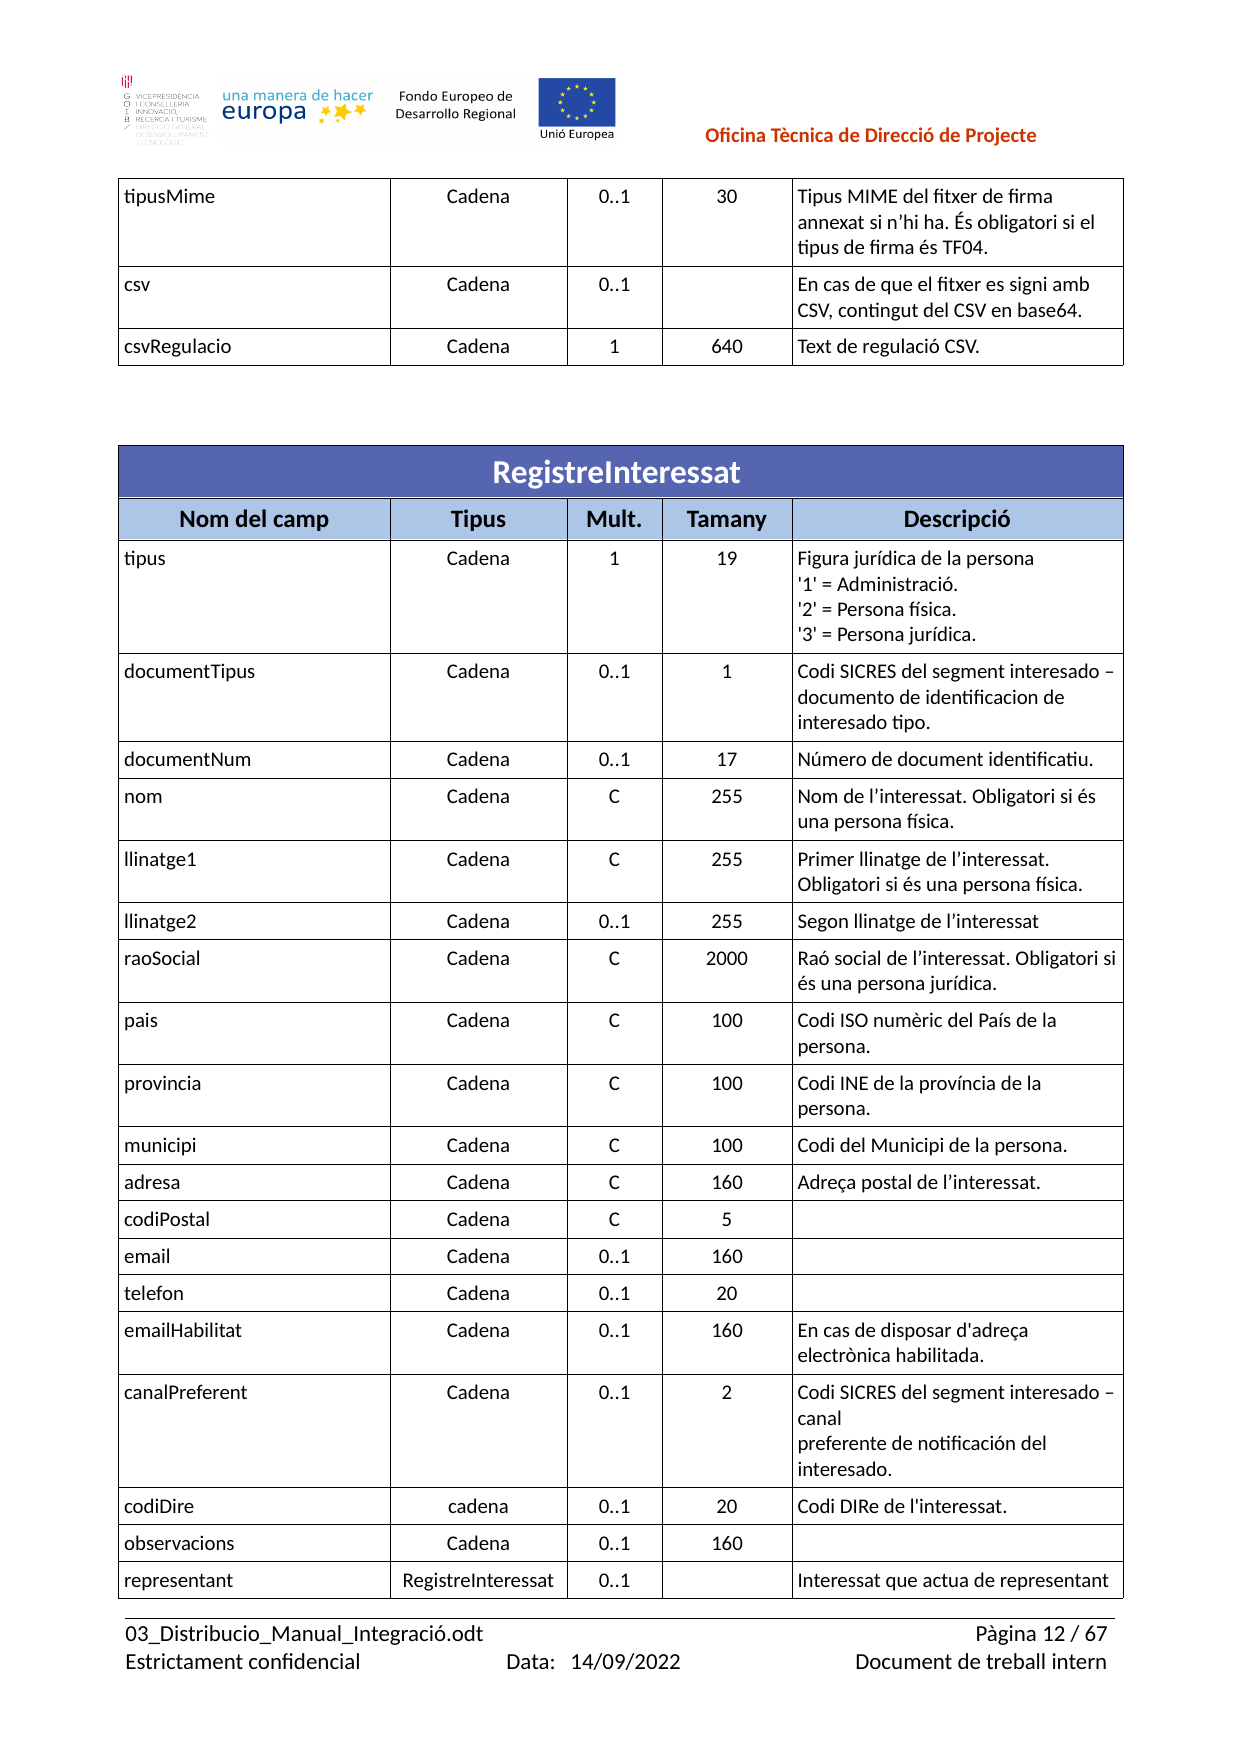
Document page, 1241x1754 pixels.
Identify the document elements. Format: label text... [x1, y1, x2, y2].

table_cell Cadena [391, 742, 567, 777]
table_cell Codi SICRES del segment interesado – documento de identificacion de interesado tipo. [793, 654, 1123, 741]
table_cell tipusMime [119, 179, 390, 266]
table_cell Figura jurídica de la persona '1' = Administració. '2' = Persona física. '3' = Persona jurídica. [793, 541, 1123, 653]
table_cell csvRegulacio [119, 329, 390, 365]
table_cell 5 [663, 1201, 792, 1237]
table_cell email [119, 1239, 390, 1274]
table_cell llinatge2 [119, 903, 390, 939]
table_cell Raó social de l’interessat. Obligatori si és una persona jurídica. [793, 940, 1123, 1002]
table_cell nom [119, 779, 390, 840]
table_cell 100 [663, 1003, 792, 1064]
table_cell 160 [663, 1525, 792, 1561]
table_cell Cadena [391, 940, 567, 1002]
table_cell Descripció [793, 499, 1123, 539]
table_cell Codi del Municipi de la persona. [793, 1127, 1123, 1163]
table_cell Cadena [391, 1127, 567, 1163]
table_cell 0..1 [568, 1562, 662, 1598]
table_cell 0..1 [568, 1375, 662, 1487]
table_cell Cadena [391, 654, 567, 741]
table_cell 1 [663, 654, 792, 741]
table_cell RegistreInteressat [391, 1562, 567, 1598]
table_cell Cadena [391, 903, 567, 939]
table_cell 160 [663, 1165, 792, 1200]
table_cell Número de document identificatiu. [793, 742, 1123, 777]
table_cell C [568, 779, 662, 840]
table_cell 0..1 [568, 1525, 662, 1561]
table_cell Codi INE de la província de la persona. [793, 1065, 1123, 1126]
table_cell 0..1 [568, 1312, 662, 1374]
table_cell Cadena [391, 329, 567, 365]
table_cell En cas de que el fitxer es signi amb CSV, contingut del CSV en base64. [793, 267, 1123, 328]
table_cell Tamany [663, 499, 792, 539]
table_cell Cadena [391, 267, 567, 328]
table_cell 2000 [663, 940, 792, 1002]
picture [219, 73, 621, 147]
table_cell 0..1 [568, 179, 662, 266]
table_cell C [568, 841, 662, 902]
table_cell 1 [568, 329, 662, 365]
table_cell [793, 1239, 1123, 1274]
table_cell documentNum [119, 742, 390, 777]
table_cell Cadena [391, 779, 567, 840]
table_cell 160 [663, 1312, 792, 1374]
table_cell 255 [663, 779, 792, 840]
table_cell 17 [663, 742, 792, 777]
table_cell Cadena [391, 1312, 567, 1374]
table_cell Interessat que actua de representant [793, 1562, 1123, 1598]
table_cell [793, 1201, 1123, 1237]
table_cell telefon [119, 1275, 390, 1311]
table_cell 0..1 [568, 742, 662, 777]
table_cell 0..1 [568, 903, 662, 939]
table_cell Segon llinatge de l’interessat [793, 903, 1123, 939]
table_cell canalPreferent [119, 1375, 390, 1487]
table_cell 19 [663, 541, 792, 653]
table_cell municipi [119, 1127, 390, 1163]
table_cell 255 [663, 841, 792, 902]
table_cell representant [119, 1562, 390, 1598]
table_header RegistreInteressat [119, 446, 1123, 497]
table_cell pais [119, 1003, 390, 1064]
table_cell C [568, 1003, 662, 1064]
table_cell Codi DIRe de l'interessat. [793, 1488, 1123, 1524]
table_cell Cadena [391, 1375, 567, 1487]
table_cell 0..1 [568, 267, 662, 328]
table_cell 0..1 [568, 654, 662, 741]
table_cell Codi ISO numèric del País de la persona. [793, 1003, 1123, 1064]
table_cell Cadena [391, 541, 567, 653]
table_cell C [568, 940, 662, 1002]
table_cell 160 [663, 1239, 792, 1274]
table_cell Tipus [391, 499, 567, 539]
table_cell Text de regulació CSV. [793, 329, 1123, 365]
table_cell Cadena [391, 179, 567, 266]
table_cell provincia [119, 1065, 390, 1126]
table_cell Cadena [391, 1275, 567, 1311]
picture [118, 73, 213, 147]
table_cell [793, 1275, 1123, 1311]
table_cell Mult. [568, 499, 662, 539]
table_cell C [568, 1201, 662, 1237]
table_cell 100 [663, 1127, 792, 1163]
table_cell C [568, 1165, 662, 1200]
table_cell Cadena [391, 1201, 567, 1237]
table_cell Cadena [391, 1003, 567, 1064]
table_cell emailHabilitat [119, 1312, 390, 1374]
table_cell En cas de disposar d'adreça electrònica habilitada. [793, 1312, 1123, 1374]
table_cell Cadena [391, 841, 567, 902]
table_cell codiPostal [119, 1201, 390, 1237]
table_cell C [568, 1127, 662, 1163]
table_cell Codi SICRES del segment interesado – canal preferente de notificación del interesado. [793, 1375, 1123, 1487]
table_cell 255 [663, 903, 792, 939]
table_cell 0..1 [568, 1275, 662, 1311]
table_cell 1 [568, 541, 662, 653]
table_cell tipus [119, 541, 390, 653]
table_cell 30 [663, 179, 792, 266]
table_cell 0..1 [568, 1239, 662, 1274]
table_cell Cadena [391, 1165, 567, 1200]
table_cell Adreça postal de l’interessat. [793, 1165, 1123, 1200]
table_cell [663, 267, 792, 328]
table_cell cadena [391, 1488, 567, 1524]
table_cell observacions [119, 1525, 390, 1561]
table_cell Cadena [391, 1525, 567, 1561]
table_cell Nom de l’interessat. Obligatori si és una persona física. [793, 779, 1123, 840]
table_cell 20 [663, 1488, 792, 1524]
table_cell Cadena [391, 1065, 567, 1126]
table_cell 100 [663, 1065, 792, 1126]
table_cell [663, 1562, 792, 1598]
table_cell Tipus MIME del fitxer de firma annexat si n’hi ha. És obligatori si el tipus de firma és TF04. [793, 179, 1123, 266]
table_cell 640 [663, 329, 792, 365]
table_cell adresa [119, 1165, 390, 1200]
table_cell llinatge1 [119, 841, 390, 902]
table_cell codiDire [119, 1488, 390, 1524]
table_cell 2 [663, 1375, 792, 1487]
table_cell Cadena [391, 1239, 567, 1274]
table_cell csv [119, 267, 390, 328]
table_cell C [568, 1065, 662, 1126]
table_cell [793, 1525, 1123, 1561]
table_cell Primer llinatge de l’interessat. Obligatori si és una persona física. [793, 841, 1123, 902]
table_cell raoSocial [119, 940, 390, 1002]
table_cell documentTipus [119, 654, 390, 741]
table_cell 0..1 [568, 1488, 662, 1524]
table_cell 20 [663, 1275, 792, 1311]
table_cell Nom del camp [119, 499, 390, 539]
